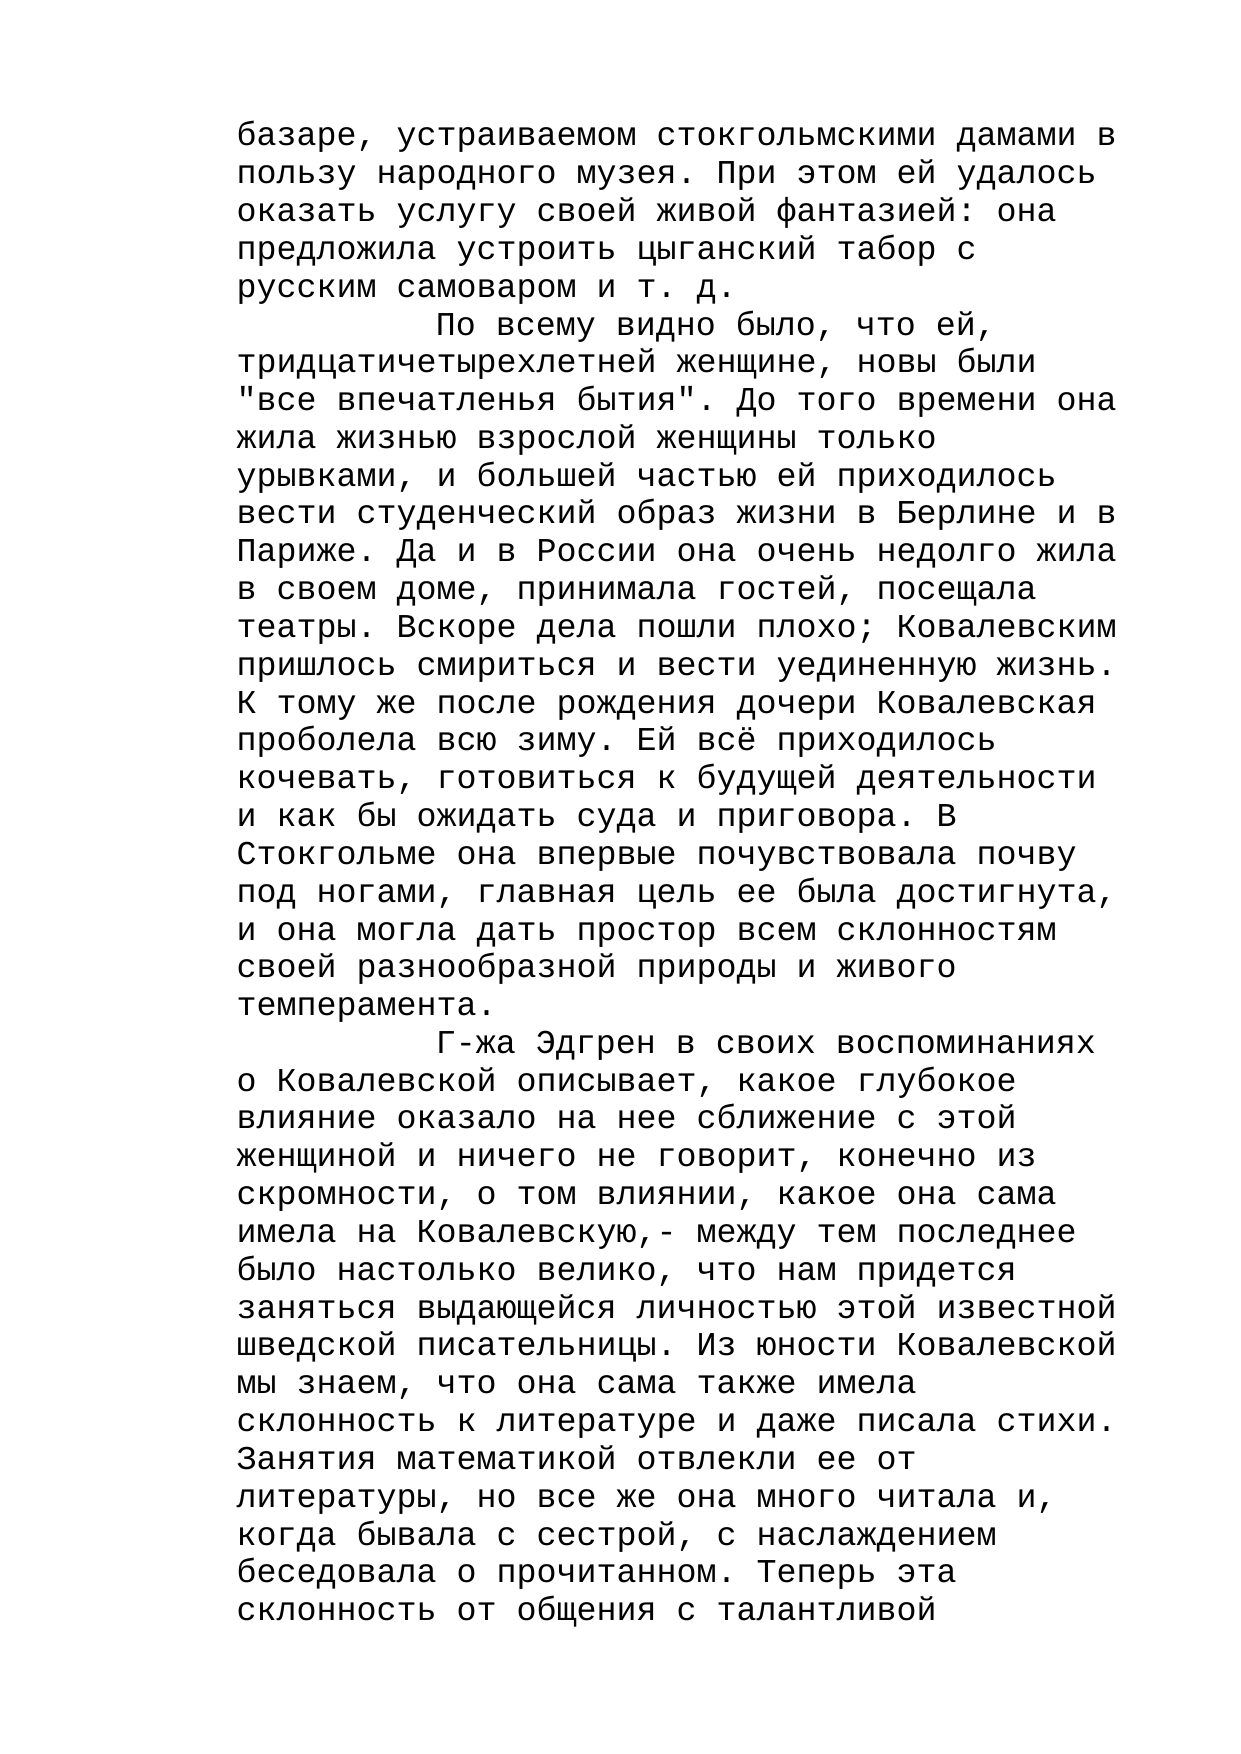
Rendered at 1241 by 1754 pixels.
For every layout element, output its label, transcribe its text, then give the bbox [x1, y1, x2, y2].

text базаре, устраиваемом стокгольмскими дамами в пользу народного музея. При этом ей удалось оказать услугу своей живой фантазией: она предложила устроить цыганский табор с русским самоваром и т. д. [236, 118, 1122, 307]
text По всему видно было, что ей, тридцатичетырехлетней женщине, новы были "все впечатленья бытия". До того времени она жила жизнью взрослой женщины только урывками, и большей частью ей приходилось вести студенческий образ жизни в Берлине и в Париже. Да и в России она очень недолго жила в своем доме, принимала гостей, посещала театры. Вскоре дела пошли плохо; Ковалевским пришлось смириться и вести уединенную жизнь. К тому же после рождения дочери Ковалевская проболела всю зиму. Ей всё приходилось кочевать, готовиться к будущей деятельности и как бы ожидать суда и приговора. В Стокгольме она впервые почувствовала почву под ногами, главная цель ее была достигнута, и она могла дать простор всем склонностям своей разнообразной природы и живого темперамента. [236, 307, 1122, 1026]
text Г-жа Эдгрен в своих воспоминаниях о Ковалевской описывает, какое глубокое влияние оказало на нее сближение с этой женщиной и ничего не говорит, конечно из скромности, о том влиянии, какое она сама имела на Ковалевскую,- между тем последнее было настолько велико, что нам придется заняться выдающейся личностью этой известной шведской писательницы. Из юности Ковалевской мы знаем, что она сама также имела склонность к литературе и даже писала стихи. Занятия математикой отвлекли ее от литературы, но все же она много читала и, когда бывала с сестрой, с наслаждением беседовала о прочитанном. Теперь эта склонность от общения с талантливой [236, 1026, 1122, 1631]
